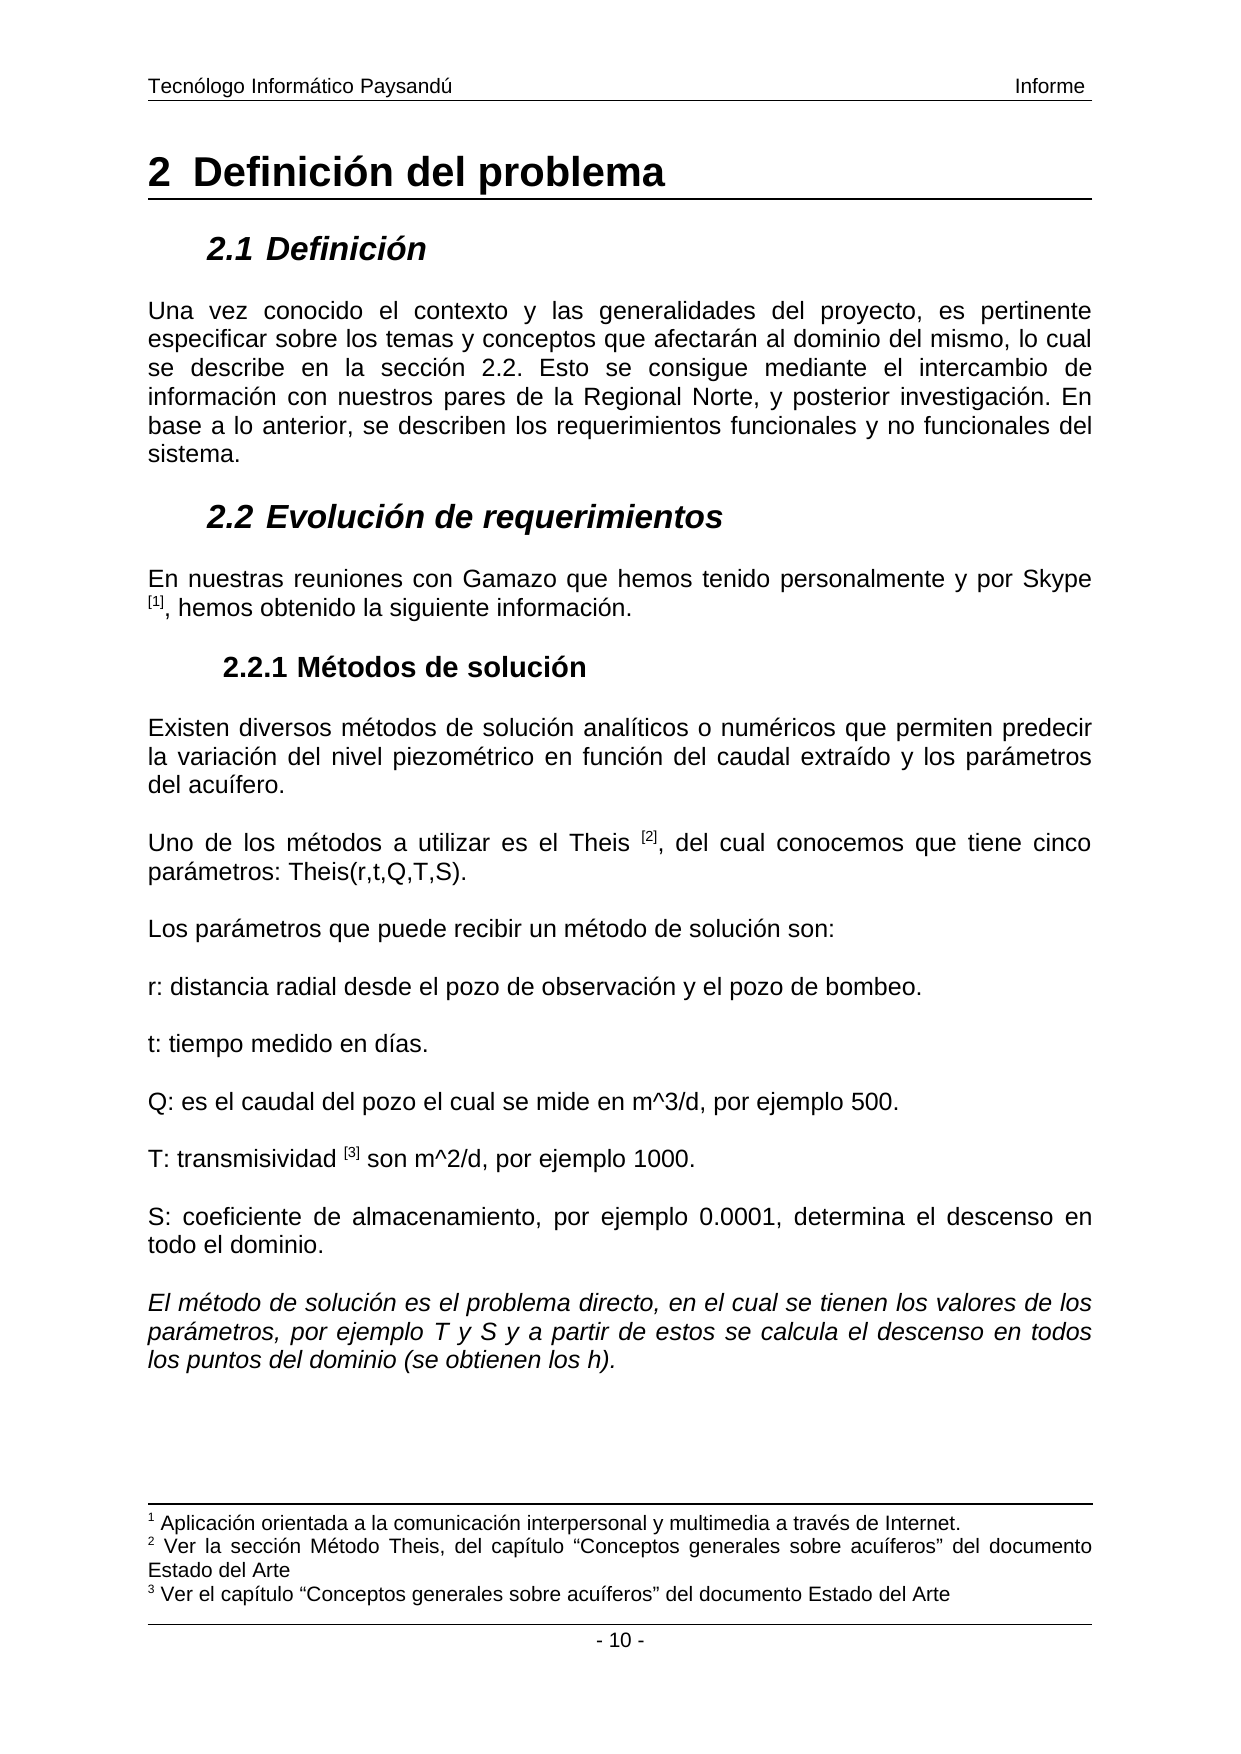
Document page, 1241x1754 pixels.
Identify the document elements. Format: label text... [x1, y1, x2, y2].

text Ver la sección Método Theis, del capítulo “Conceptos generales sobre acuíferos” del documento Estado del Arte [148, 1534, 1092, 1582]
text Los parámetros que puede recibir un método de solución son: [148, 914, 1092, 943]
text Existen diversos métodos de solución analíticos o numéricos que permiten predecir la variación del nivel piezométrico en función del caudal extraído y los parámetros del acuífero. [148, 713, 1092, 799]
text T: transmisividad [] son m^2/d, por ejemplo 1000. [148, 1144, 1092, 1173]
text Q: es el caudal del pozo el cual se mide en m^3/d, por ejemplo 500. [148, 1086, 1092, 1115]
text El método de solución es el problema directo, en el cual se tienen los valores de los parámetros, por ejemplo T y S y a partir de estos se calcula el descenso en todos los puntos del dominio (se obtienen los h). [148, 1288, 1092, 1374]
text Una vez conocido el contexto y las generalidades del proyecto, es pertinente especificar sobre los temas y conceptos que afectarán al dominio del mismo, lo cual se describe en la sección 2.2. Esto se consigue mediante el intercambio de información con nuestros pares de la Regional Norte, y posterior investigación. En base a lo anterior, se describen los requerimientos funcionales y no funcionales del sistema. [148, 296, 1092, 468]
subtitle Definición [207, 228, 1092, 267]
text Aplicación orientada a la comunicación interpersonal y multimedia a través de Internet. [148, 1510, 1092, 1534]
text t: tiempo medido en días. [148, 1029, 1092, 1058]
text Ver el capítulo “Conceptos generales sobre acuíferos” del documento Estado del Arte [148, 1582, 1092, 1606]
text r: distancia radial desde el pozo de observación y el pozo de bombeo. [148, 971, 1092, 1000]
subtitle Definición del problema [148, 148, 1092, 198]
subtitle Métodos de solución [223, 650, 1092, 684]
text Uno de los métodos a utilizar es el Theis [], del cual conocemos que tiene cinco parámetros: Theis(r,t,Q,T,S). [148, 828, 1092, 885]
text En nuestras reuniones con Gamazo que hemos tenido personalmente y por Skype [], hemos obtenido la siguiente información. [148, 564, 1092, 622]
subtitle Evolución de requerimientos [207, 497, 1092, 535]
text S: coeficiente de almacenamiento, por ejemplo 0.0001, determina el descenso en todo el dominio. [148, 1201, 1092, 1259]
